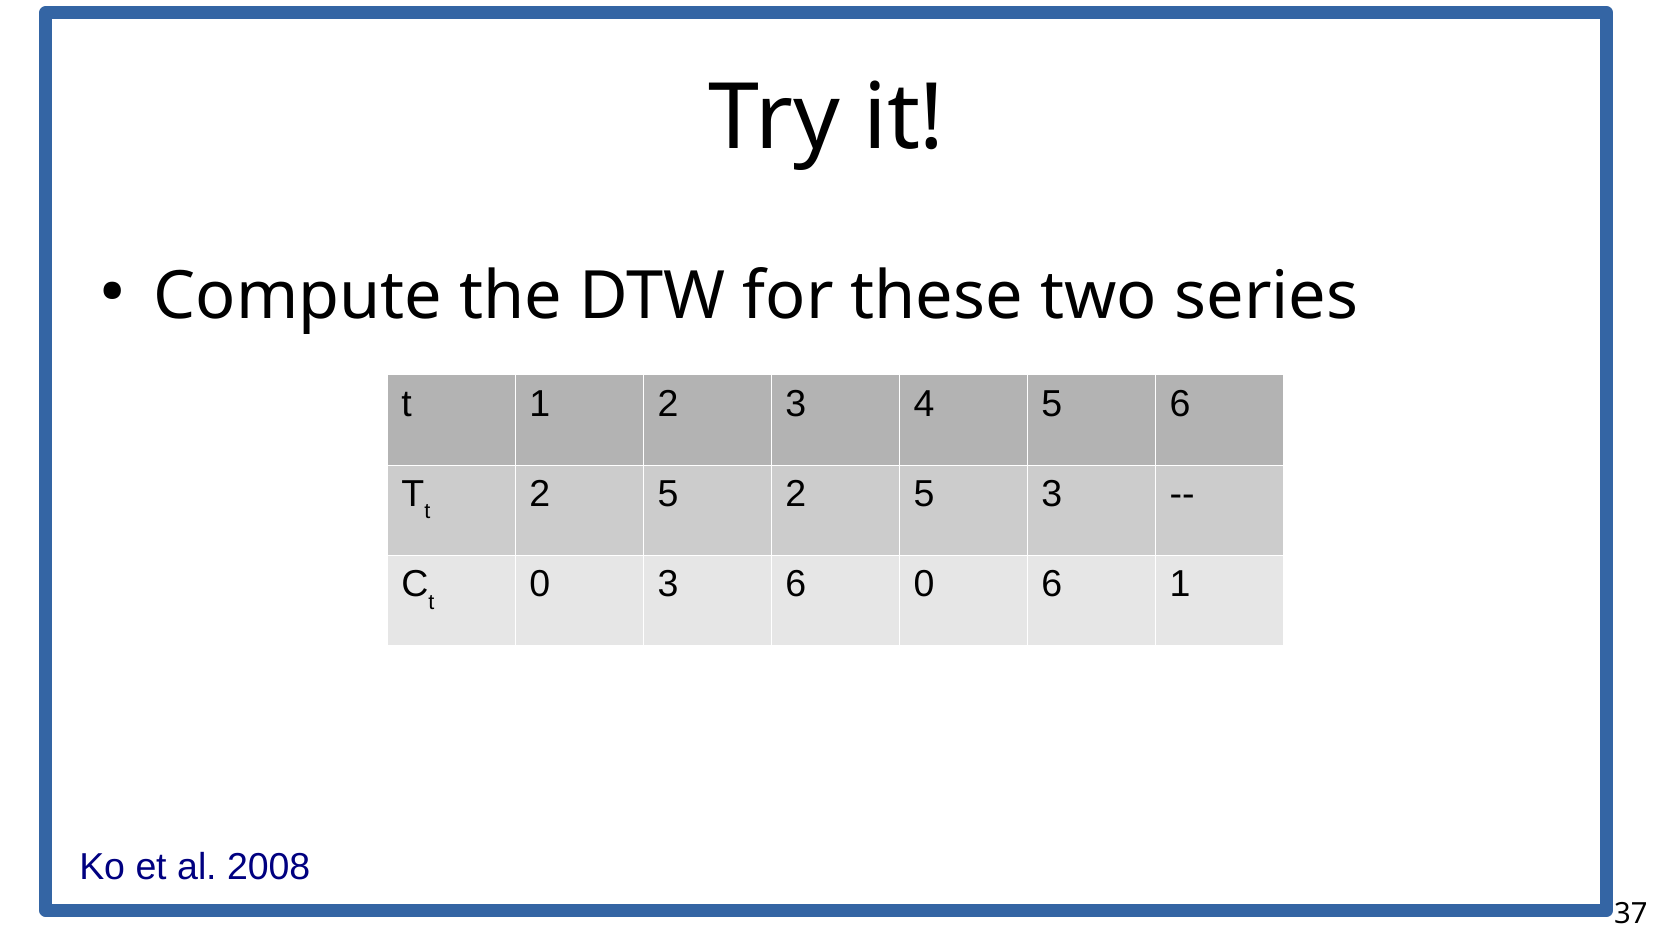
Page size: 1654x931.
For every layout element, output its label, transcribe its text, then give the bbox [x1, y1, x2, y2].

list Compute the DTW for these two series [82, 247, 1571, 867]
table_header 5 [1028, 375, 1155, 465]
table_cell 6 [772, 556, 899, 645]
table_cell 1 [1156, 556, 1283, 645]
table_header t [388, 375, 515, 465]
table_cell Ct [388, 556, 515, 645]
table_cell 6 [1028, 556, 1155, 645]
title Try it! [82, 1, 1571, 6]
table_cell 5 [644, 466, 771, 555]
table_cell 0 [516, 556, 643, 645]
title Try it! [82, 19, 1571, 226]
table_header 3 [772, 375, 899, 465]
table_cell 2 [516, 466, 643, 555]
table_header 6 [1156, 375, 1283, 465]
table_cell 3 [1028, 466, 1155, 555]
table_cell 2 [772, 466, 899, 555]
text_box Ko et al. 2008 [64, 838, 416, 896]
table_cell 3 [644, 556, 771, 645]
table_cell Tt [388, 466, 515, 555]
table_cell -- [1156, 466, 1283, 555]
table_header 4 [900, 375, 1027, 465]
table_header 1 [516, 375, 643, 465]
table_header 2 [644, 375, 771, 465]
table_cell 5 [900, 466, 1027, 555]
table_cell 0 [900, 556, 1027, 645]
